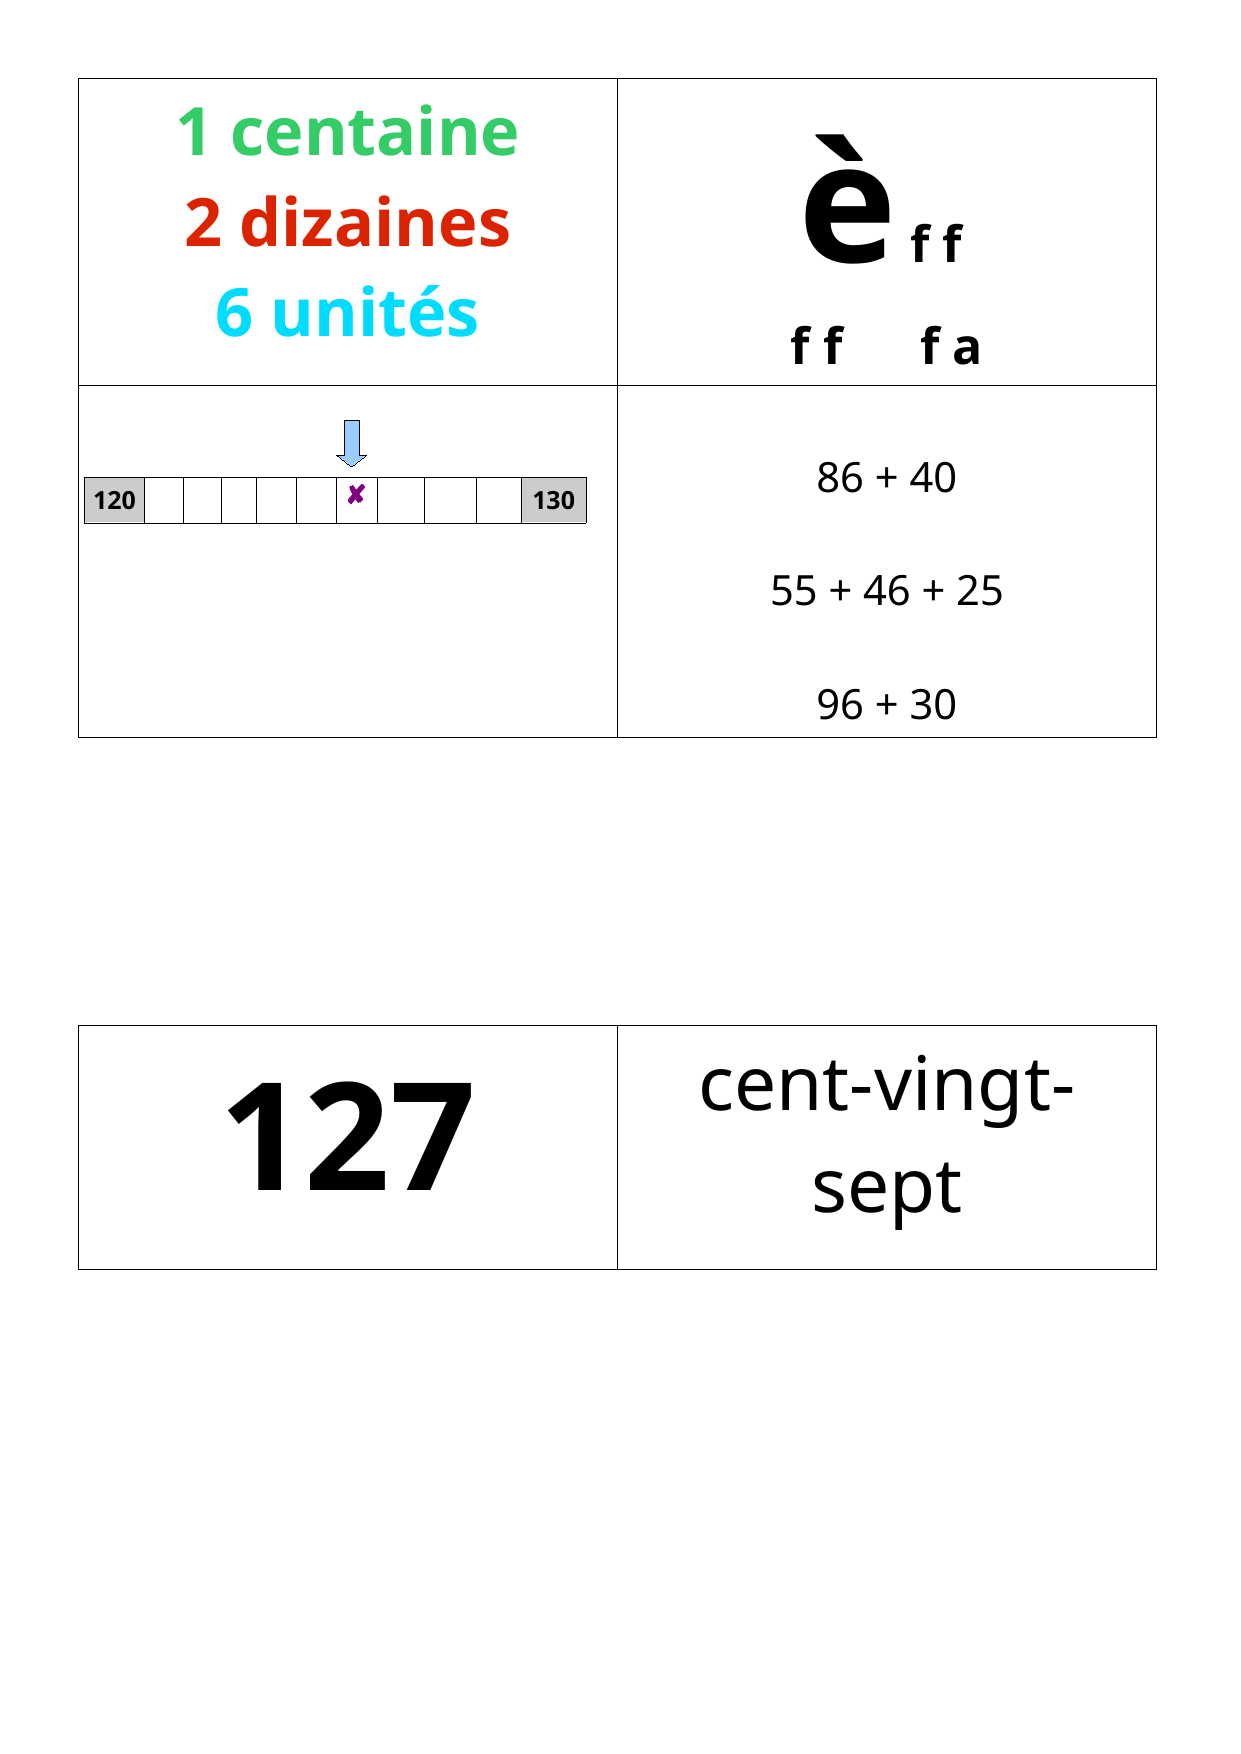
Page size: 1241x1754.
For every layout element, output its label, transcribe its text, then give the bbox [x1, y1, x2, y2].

table_header [378, 478, 424, 522]
table_header [257, 478, 296, 522]
table_header [222, 478, 256, 522]
table_header [425, 478, 476, 522]
table_cell 86 + 40 55 + 46 + 25 96 + 30 [618, 386, 1156, 737]
table_header [184, 478, 221, 522]
table_header [297, 478, 336, 522]
table_header  [337, 478, 377, 522]
table_header 130 [522, 478, 586, 522]
table_header [145, 478, 183, 522]
table_header 127 [79, 1026, 617, 1269]
table_header 120 [85, 478, 144, 522]
table_header cent-vingt-sept [618, 1026, 1156, 1269]
table_header [477, 478, 521, 522]
table_cell 1 centaine 2 dizaines 6 unités [79, 79, 617, 385]
table_cell è f f f f f a [618, 79, 1156, 385]
table_cell [79, 386, 617, 737]
